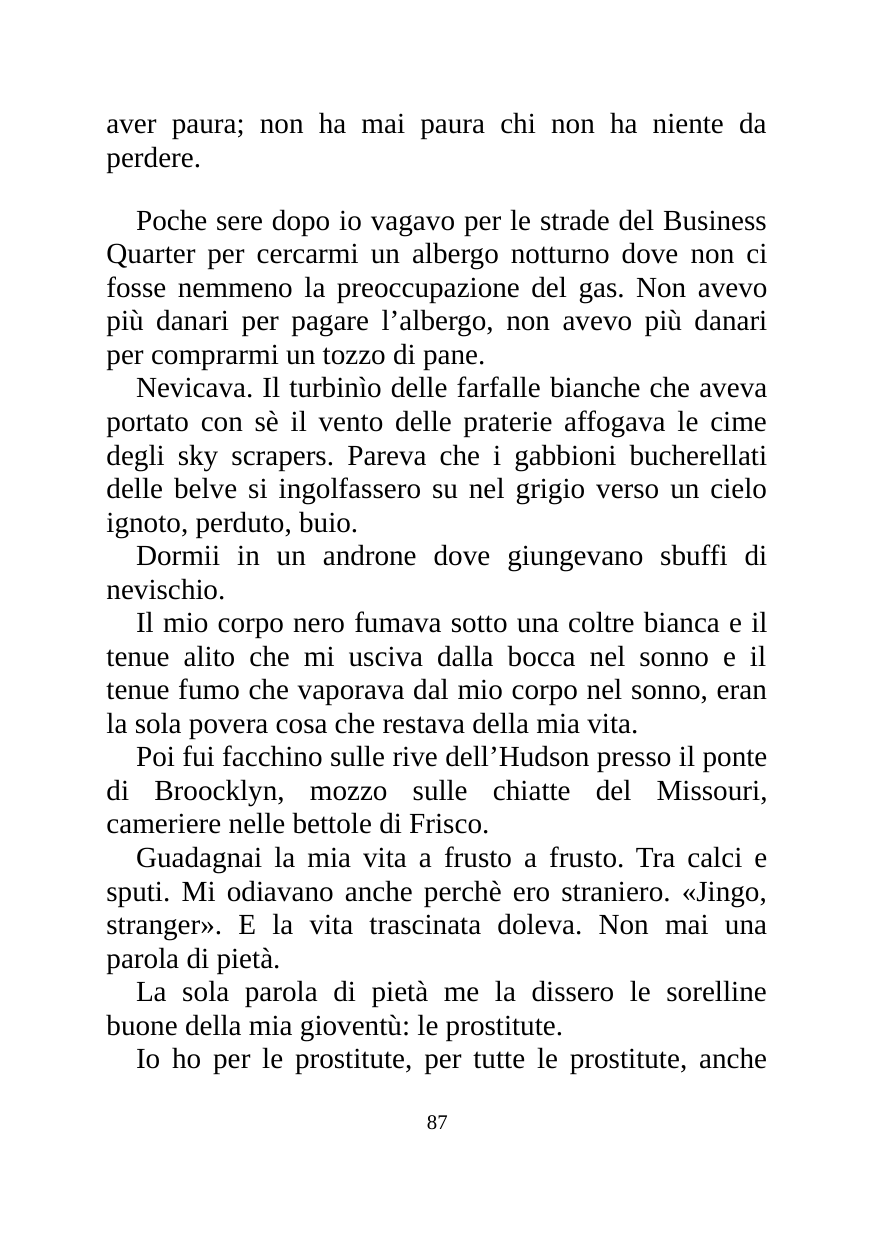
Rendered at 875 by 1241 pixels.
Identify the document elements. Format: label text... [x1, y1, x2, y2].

text Nevicava. Il turbinìo delle farfalle bianche che aveva portato con sè il vento delle praterie affogava le cime degli sky scrapers. Pareva che i gabbioni bucherellati delle belve si ingolfassero su nel grigio verso un cielo ignoto, perduto, buio. [106, 371, 768, 538]
text Io ho per le prostitute, per tutte le prostitute, anche [106, 1041, 768, 1075]
text La sola parola di pietà me la dissero le sorelline buone della mia gioventù: le prostitute. [106, 974, 768, 1041]
text Guadagnai la mia vita a frusto a frusto. Tra calci e sputi. Mi odiavano anche perchè ero straniero. «Jingo, stranger». E la vita trascinata doleva. Non mai una parola di pietà. [106, 840, 768, 974]
text Poche sere dopo io vagavo per le strade del Business Quarter per cercarmi un albergo notturno dove non ci fosse nemmeno la preoccupazione del gas. Non avevo più danari per pagare l’albergo, non avevo più danari per comprarmi un tozzo di pane. [106, 203, 768, 371]
text Poi fui facchino sulle rive dell’Hudson presso il ponte di Broocklyn, mozzo sulle chiatte del Missouri, cameriere nelle bettole di Frisco. [106, 739, 768, 840]
text Dormii in un androne dove giungevano sbuffi di nevischio. [106, 538, 768, 605]
text Il mio corpo nero fumava sotto una coltre bianca e il tenue alito che mi usciva dalla bocca nel sonno e il tenue fumo che vaporava dal mio corpo nel sonno, eran la sola povera cosa che restava della mia vita. [106, 605, 768, 739]
text aver paura; non ha mai paura chi non ha niente da perdere. [106, 106, 768, 173]
